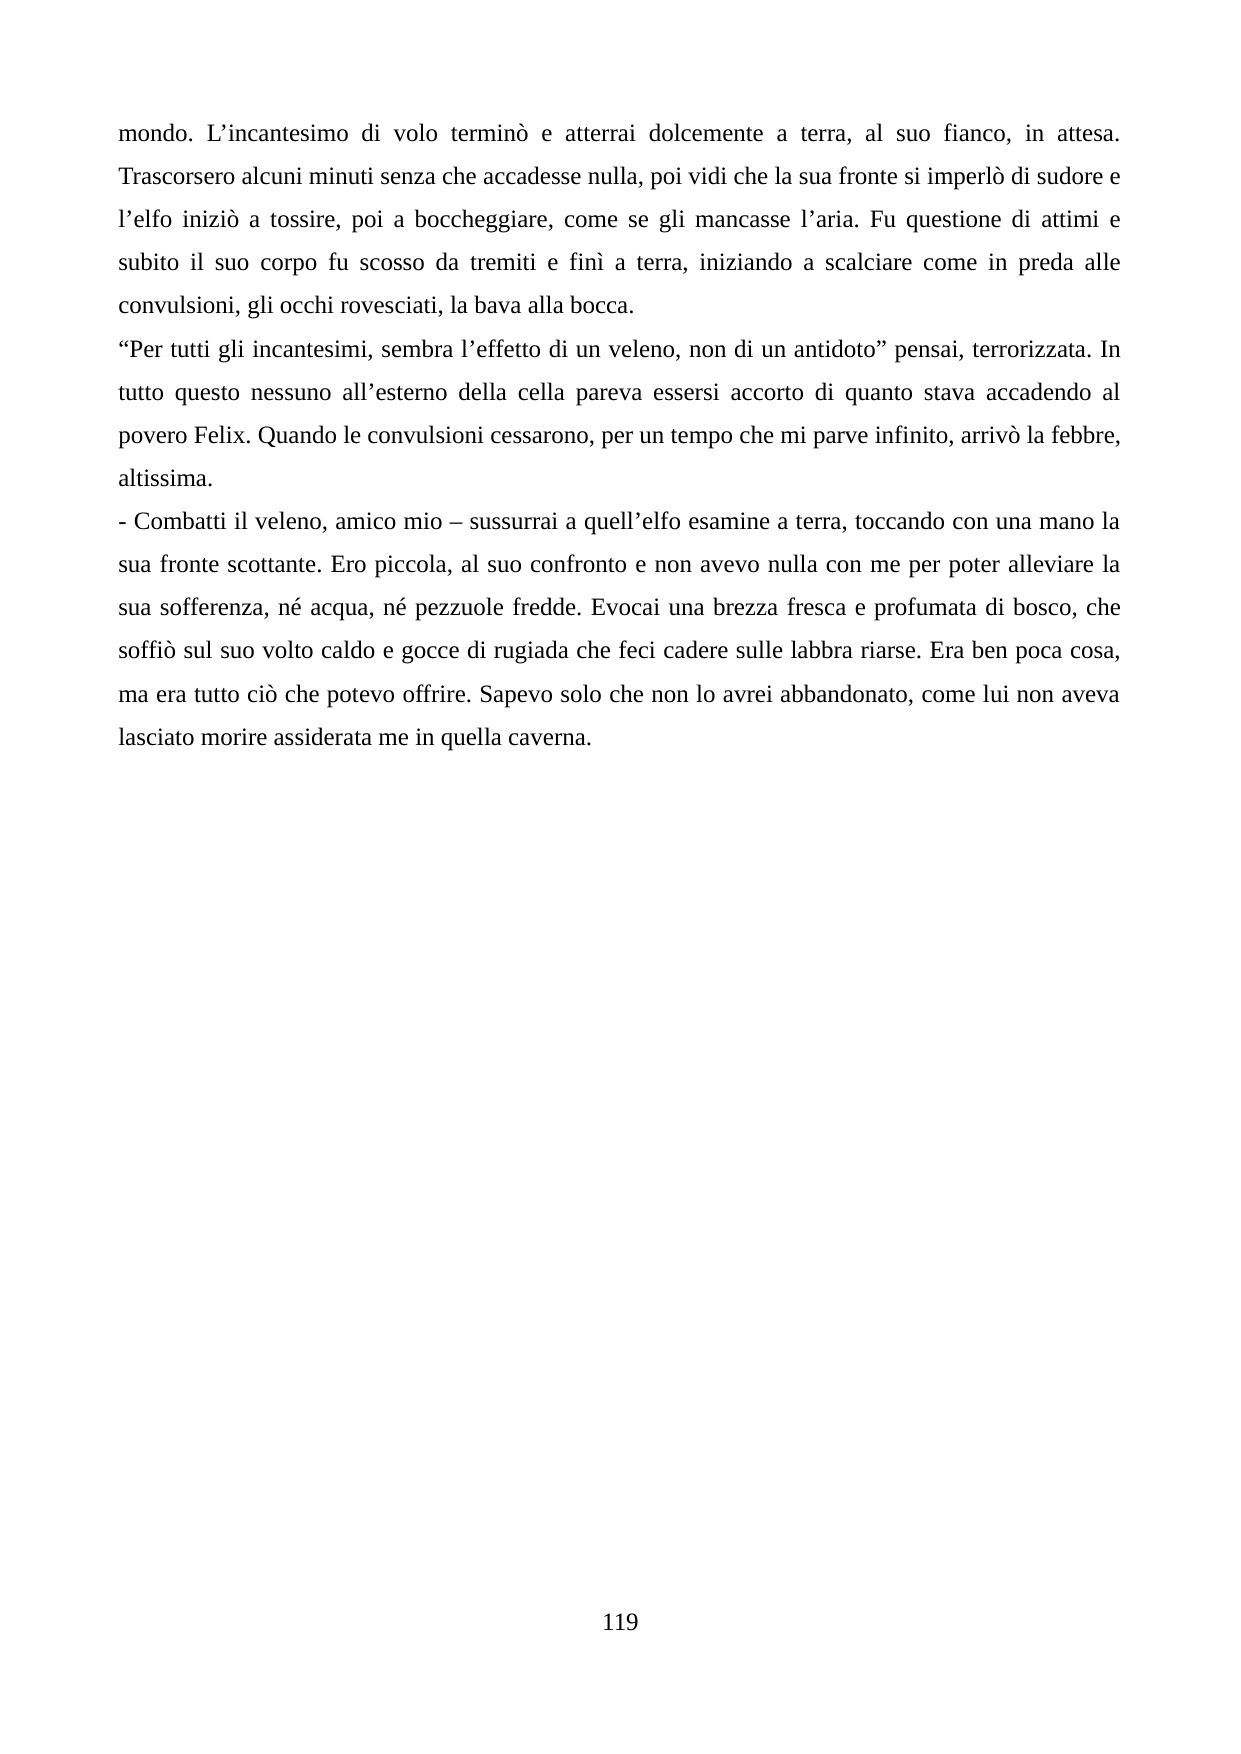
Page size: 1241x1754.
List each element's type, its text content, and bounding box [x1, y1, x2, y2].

text mondo. L’incantesimo di volo terminò e atterrai dolcemente a terra, al suo fianco, in attesa. Trascorsero alcuni minuti senza che accadesse nulla, poi vidi che la sua fronte si imperlò di sudore e l’elfo iniziò a tossire, poi a boccheggiare, come se gli mancasse l’aria. Fu questione di attimi e subito il suo corpo fu scosso da tremiti e finì a terra, iniziando a scalciare come in preda alle convulsioni, gli occhi rovesciati, la bava alla bocca. [118, 118, 1122, 319]
text “Per tutti gli incantesimi, sembra l’effetto di un veleno, non di un antidoto” pensai, terrorizzata. In tutto questo nessuno all’esterno della cella pareva essersi accorto di quanto stava accadendo al povero Felix. Quando le convulsioni cessarono, per un tempo che mi parve infinito, arrivò la febbre, altissima. [118, 334, 1122, 492]
text - Combatti il veleno, amico mio – sussurrai a quell’elfo esamine a terra, toccando con una mano la sua fronte scottante. Ero piccola, al suo confronto e non avevo nulla con me per poter alleviare la sua sofferenza, né acqua, né pezzuole fredde. Evocai una brezza fresca e profumata di bosco, che soffiò sul suo volto caldo e gocce di rugiada che feci cadere sulle labbra riarse. Era ben poca cosa, ma era tutto ciò che potevo offrire. Sapevo solo che non lo avrei abbandonato, come lui non aveva lasciato morire assiderata me in quella caverna. [118, 506, 1122, 751]
